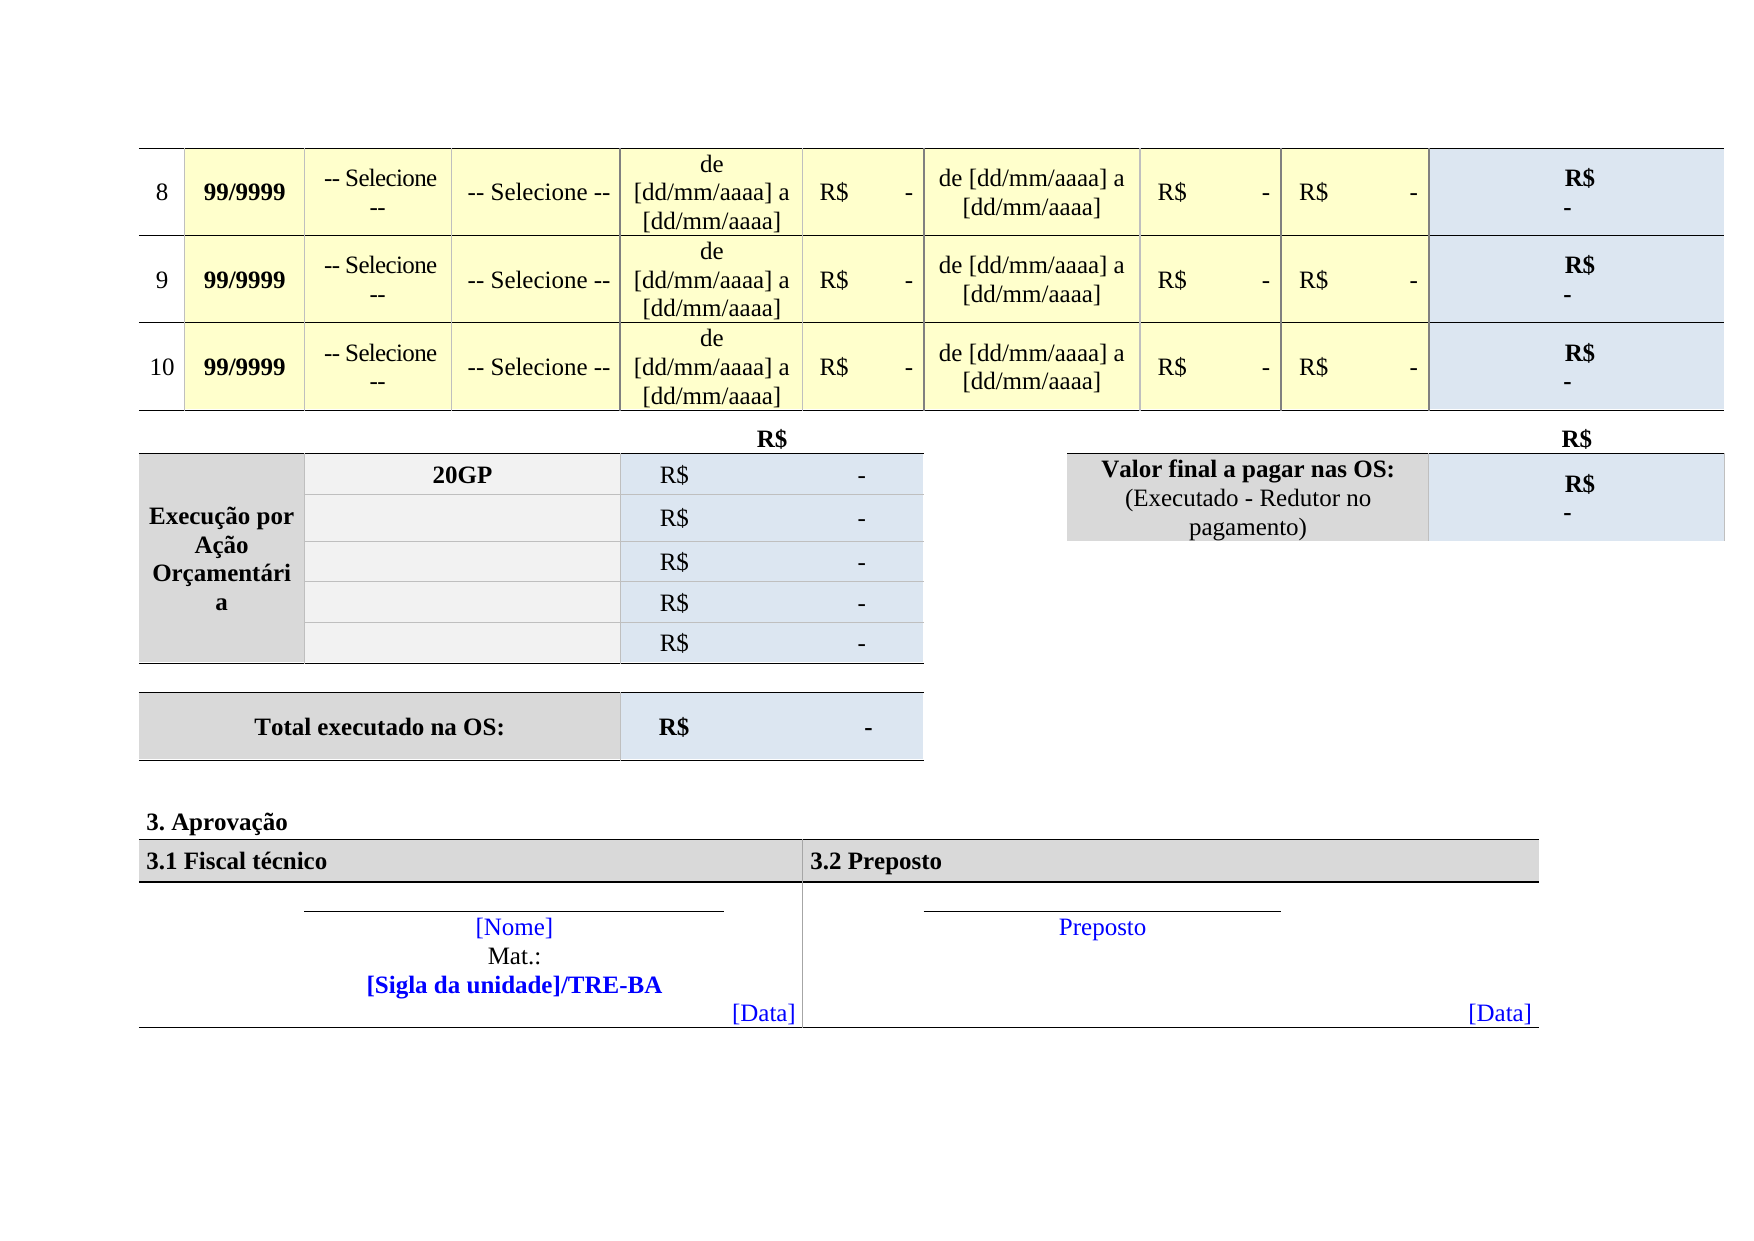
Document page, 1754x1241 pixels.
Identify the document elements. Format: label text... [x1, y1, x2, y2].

table_cell [1429, 663, 1556, 692]
table_cell Total executado na OS: [139, 693, 620, 759]
table_cell 3.2 Preposto [803, 840, 1539, 881]
table_cell [1067, 883, 1140, 911]
table_cell [1556, 881, 1666, 911]
table_cell [1666, 911, 1724, 941]
table_cell [304, 999, 435, 1027]
table_cell [1281, 411, 1429, 453]
table_cell Execução por Ação Orçamentária [139, 454, 304, 662]
table_cell [724, 883, 802, 911]
table_cell [924, 453, 1067, 494]
table_cell [139, 911, 185, 941]
table_cell R$ - [621, 495, 923, 541]
table_cell -- Selecione -- [305, 323, 451, 409]
table_cell [1067, 999, 1140, 1027]
table_cell -- Selecione -- [452, 236, 619, 322]
table_cell [Data] [1281, 999, 1539, 1027]
table_cell [803, 911, 923, 941]
table_cell [803, 970, 923, 998]
table_cell [1539, 911, 1556, 941]
table_cell R$ - [1430, 236, 1724, 322]
table_cell R$ - [803, 149, 923, 235]
table_cell [1281, 760, 1539, 803]
table_cell de [dd/mm/aaaa] a [dd/mm/aaaa] [925, 323, 1139, 409]
table_cell [435, 803, 620, 839]
table_cell R$ - [621, 542, 923, 581]
table_cell R$ - [1141, 149, 1280, 235]
table_cell [803, 883, 923, 911]
table_cell [620, 883, 724, 911]
table_cell 8 [139, 149, 184, 235]
table_cell [1067, 692, 1724, 759]
table_cell [1281, 541, 1429, 581]
table_cell [924, 692, 1067, 759]
table_cell [1666, 663, 1724, 692]
table_cell [185, 411, 304, 453]
table_cell [1140, 803, 1281, 839]
table_cell [139, 883, 185, 911]
table_cell [1140, 663, 1281, 692]
table_cell [139, 999, 185, 1027]
table_cell [435, 999, 620, 1027]
table_cell R$ - [1430, 323, 1724, 409]
table_cell [620, 803, 724, 839]
table_cell 3.1 Fiscal técnico [139, 840, 802, 881]
table_cell 99/9999 [185, 236, 304, 322]
table_cell [1067, 663, 1140, 692]
table_cell [1556, 803, 1666, 839]
table_cell [304, 761, 435, 803]
table_cell Valor final a pagar nas OS: (Executado - Redutor no pagamento) [1067, 454, 1428, 541]
table_cell R$ - [621, 623, 923, 662]
table_cell -- Selecione -- [305, 236, 451, 322]
table_cell 9 [139, 236, 184, 322]
table_cell [1067, 581, 1724, 622]
table_cell -- Selecione -- [452, 149, 619, 235]
table_cell [924, 494, 1067, 541]
table_cell [139, 970, 185, 998]
table_cell [1067, 411, 1140, 453]
table_cell [Data] [724, 999, 802, 1027]
table_cell [185, 911, 304, 941]
table_cell [1556, 541, 1666, 581]
table_cell R$ - [1430, 149, 1724, 235]
table_cell R$ [620, 411, 923, 453]
table_cell [724, 664, 803, 692]
table_cell [Nome] [304, 912, 724, 941]
table_cell [924, 760, 1067, 803]
table_cell [1067, 760, 1140, 803]
table_cell [185, 664, 304, 692]
table_cell [1140, 883, 1281, 911]
table_cell [1556, 911, 1666, 941]
table_cell R$ - [621, 454, 923, 494]
table_cell [1666, 881, 1724, 911]
table_cell [724, 970, 802, 998]
table_cell R$ - [1141, 236, 1280, 322]
table_cell [1556, 970, 1666, 998]
table_cell [1666, 970, 1724, 998]
table_cell R$ - [803, 323, 923, 409]
table_cell [620, 999, 724, 1027]
table_cell [1067, 803, 1140, 839]
table_cell R$ - [1282, 323, 1428, 409]
table_cell R$ - [621, 582, 923, 622]
table_cell [1556, 839, 1666, 881]
table_cell [1140, 541, 1281, 581]
table_cell [1666, 839, 1724, 881]
table_cell [803, 761, 923, 803]
table_cell de [dd/mm/aaaa] a [dd/mm/aaaa] [925, 149, 1139, 235]
table_cell [1539, 760, 1556, 803]
table_cell [724, 761, 803, 803]
table_cell [620, 664, 724, 692]
table_cell [1539, 941, 1556, 970]
table_cell [1539, 999, 1556, 1027]
table_cell [304, 883, 435, 911]
table_cell [185, 970, 304, 998]
table_cell [1067, 622, 1724, 662]
table_cell R$ - [803, 236, 923, 322]
table_cell [139, 664, 185, 692]
table_cell [305, 582, 620, 622]
table_cell [139, 941, 185, 970]
table_cell [1281, 911, 1539, 941]
table_cell R$ - [1282, 149, 1428, 235]
table_cell [1281, 663, 1429, 692]
table_cell [924, 663, 1067, 692]
table_cell [924, 803, 1067, 839]
table_cell [1539, 803, 1556, 839]
table_cell [435, 664, 620, 692]
table_cell R$ - [621, 693, 923, 759]
table_cell [1429, 541, 1556, 581]
table_cell 99/9999 [185, 149, 304, 235]
table_cell [924, 541, 1067, 581]
table_cell [435, 883, 620, 911]
table_cell [185, 883, 304, 911]
table_cell [724, 803, 803, 839]
table_cell [304, 664, 435, 692]
table_cell de [dd/mm/aaaa] a [dd/mm/aaaa] [925, 236, 1139, 322]
table_cell [1281, 941, 1539, 970]
table_cell [139, 411, 185, 453]
table_cell [451, 411, 620, 453]
table_cell [185, 999, 304, 1027]
table_cell [1140, 999, 1281, 1027]
table_cell [185, 761, 304, 803]
table_cell [1666, 999, 1724, 1027]
table_cell [924, 999, 1067, 1027]
table_cell [1556, 941, 1666, 970]
table_cell R$ - [1282, 236, 1428, 322]
table_cell [724, 911, 802, 941]
table_cell [803, 664, 923, 692]
table_cell [724, 941, 802, 970]
table_cell [1539, 839, 1556, 881]
table_cell [1666, 941, 1724, 970]
table_cell [1556, 663, 1666, 692]
table_cell [1539, 881, 1556, 911]
table_cell [803, 999, 923, 1027]
table_cell [305, 542, 620, 581]
table_cell de [dd/mm/aaaa] a [dd/mm/aaaa] [621, 323, 802, 409]
table_cell 3. Aprovação [139, 803, 435, 839]
table_cell de [dd/mm/aaaa] a [dd/mm/aaaa] [621, 236, 802, 322]
table_cell [1556, 760, 1666, 803]
table_cell -- Selecione -- [452, 323, 619, 409]
table_cell [Sigla da unidade]/TRE-BA [304, 970, 724, 998]
table_cell 20GP [305, 454, 620, 494]
table_cell [1556, 999, 1666, 1027]
table_cell R$ [1429, 411, 1724, 453]
table_cell 99/9999 [185, 323, 304, 409]
table_cell [435, 761, 620, 803]
table_cell [924, 581, 1067, 622]
table_cell [1666, 760, 1724, 803]
table_cell Preposto [924, 912, 1281, 941]
table_cell [1067, 541, 1140, 581]
table_cell [1666, 803, 1724, 839]
table_cell [803, 941, 923, 970]
table_cell [803, 803, 923, 839]
table_cell [1281, 883, 1539, 911]
table_cell [924, 411, 1067, 453]
table_cell [1140, 760, 1281, 803]
table_cell 10 [139, 323, 184, 409]
table_cell R$ - [1141, 323, 1280, 409]
table_cell [185, 941, 304, 970]
table_cell [305, 623, 620, 662]
table_cell [924, 941, 1281, 970]
table_cell [1140, 411, 1281, 453]
table_cell de [dd/mm/aaaa] a [dd/mm/aaaa] [621, 149, 802, 235]
table_cell R$ - [1429, 454, 1724, 541]
table_cell #REF! [620, 761, 724, 803]
table_cell [305, 495, 620, 541]
table_cell [1666, 541, 1724, 581]
table_cell [924, 883, 1067, 911]
table_cell [924, 970, 1281, 998]
table_cell [139, 761, 185, 803]
table_cell [1539, 970, 1556, 998]
table_cell [924, 622, 1067, 662]
table_cell [1281, 970, 1539, 998]
table_cell [1281, 803, 1539, 839]
table_cell [304, 411, 451, 453]
table_cell -- Selecione -- [305, 149, 451, 235]
table_cell Mat.: [304, 941, 724, 970]
